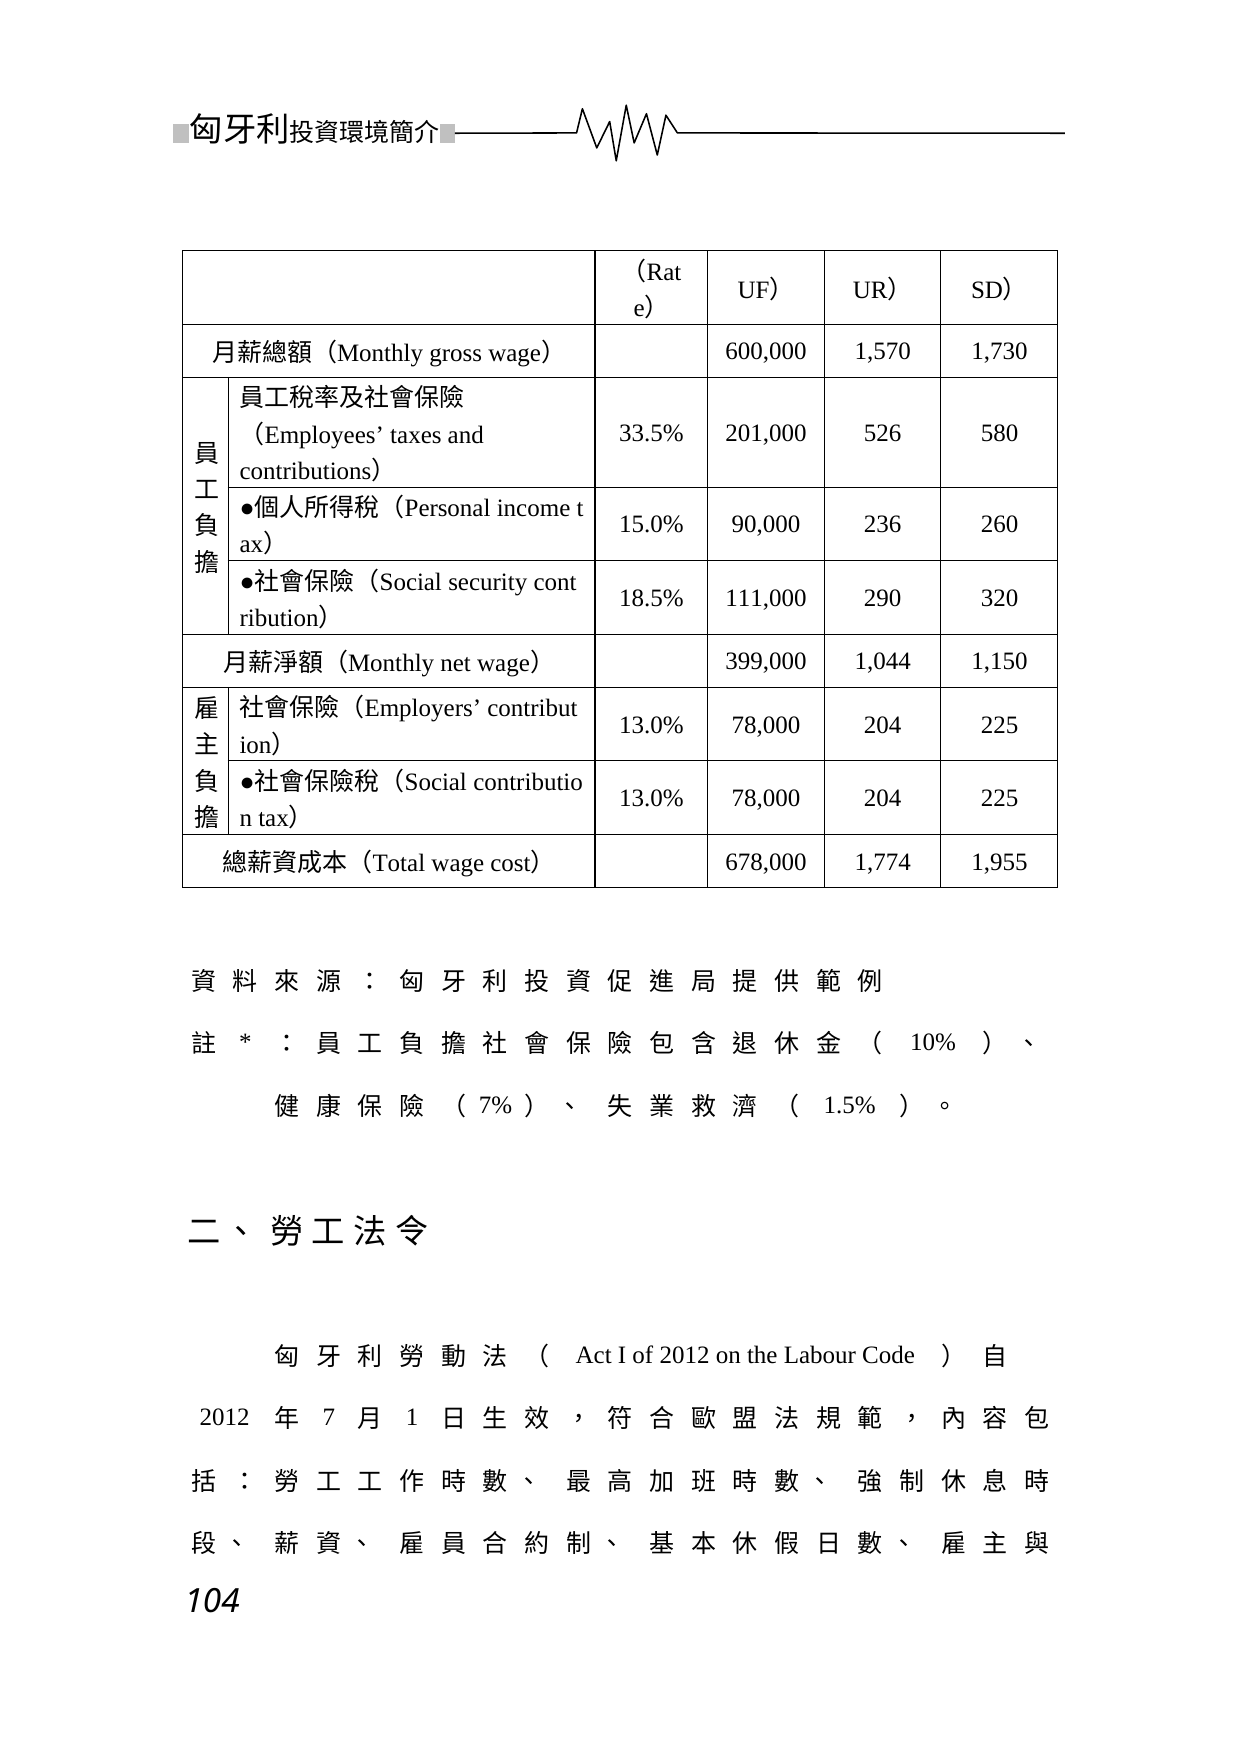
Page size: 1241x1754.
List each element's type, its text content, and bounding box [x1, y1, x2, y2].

table_header UF） [708, 251, 824, 324]
table_header UR） [825, 251, 940, 324]
table_cell 15.0% [596, 488, 707, 560]
text 註*：員工負擔社會保險包含退休金（10%）、健康保險（7%）、失業救濟（1.5%）。 [183, 1000, 1058, 1125]
table_cell 1,730 [941, 325, 1057, 377]
table_cell 111,000 [708, 561, 824, 634]
table_cell 320 [941, 561, 1057, 634]
text 匈牙利勞動法（Act I of 2012 on the Labour Code）自2012年7月1日生效，符合歐盟法規範，內容包括：勞工工作時數、最高加班時數、強制休息時段、薪資、雇員合約制、基本休假日數、雇主與 [183, 1313, 1058, 1563]
text 資料來源：匈牙利投資促進局提供範例 [183, 938, 1058, 1000]
table_cell 225 [941, 688, 1057, 760]
table_cell 204 [825, 688, 940, 760]
table_cell 204 [825, 761, 940, 834]
table_header SD） [941, 251, 1057, 324]
table_cell 社會保險（Employers’ contribution） [229, 688, 594, 760]
table_cell ●個人所得稅（Personal income tax） [229, 488, 594, 560]
table_cell 月薪總額（Monthly gross wage） [183, 325, 594, 377]
table_cell 員工稅率及社會保險 （Employees’ taxes and contributions） [229, 378, 594, 487]
table_cell 18.5% [596, 561, 707, 634]
table_cell 260 [941, 488, 1057, 560]
table_cell 78,000 [708, 688, 824, 760]
table_cell 580 [941, 378, 1057, 487]
table_cell 雇主負擔 [183, 688, 228, 834]
text 二、勞工法令 [183, 1188, 1058, 1250]
table_cell 13.0% [596, 688, 707, 760]
table_cell [596, 325, 707, 377]
table_cell 78,000 [708, 761, 824, 834]
table_cell 201,000 [708, 378, 824, 487]
table_cell 總薪資成本（Total wage cost） [183, 835, 594, 887]
table_cell 526 [825, 378, 940, 487]
table_cell 290 [825, 561, 940, 634]
table_cell 1,570 [825, 325, 940, 377]
table_cell 1,044 [825, 635, 940, 687]
table_cell 90,000 [708, 488, 824, 560]
table_cell 399,000 [708, 635, 824, 687]
table_cell 225 [941, 761, 1057, 834]
table_cell 月薪淨額（Monthly net wage） [183, 635, 594, 687]
table_cell 678,000 [708, 835, 824, 887]
table_cell 600,000 [708, 325, 824, 377]
table_cell 236 [825, 488, 940, 560]
table_cell [596, 835, 707, 887]
table_cell 1,150 [941, 635, 1057, 687]
table_cell 1,955 [941, 835, 1057, 887]
table_header [183, 251, 594, 324]
table_cell 1,774 [825, 835, 940, 887]
table_cell 員工負擔 [183, 378, 228, 634]
table_cell ●社會保險（Social security contribution） [229, 561, 594, 634]
table_header （Rate） [596, 251, 707, 324]
table_cell ●社會保險稅（Social contribution tax） [229, 761, 594, 834]
table_cell 33.5% [596, 378, 707, 487]
table_cell [596, 635, 707, 687]
table_cell 13.0% [596, 761, 707, 834]
